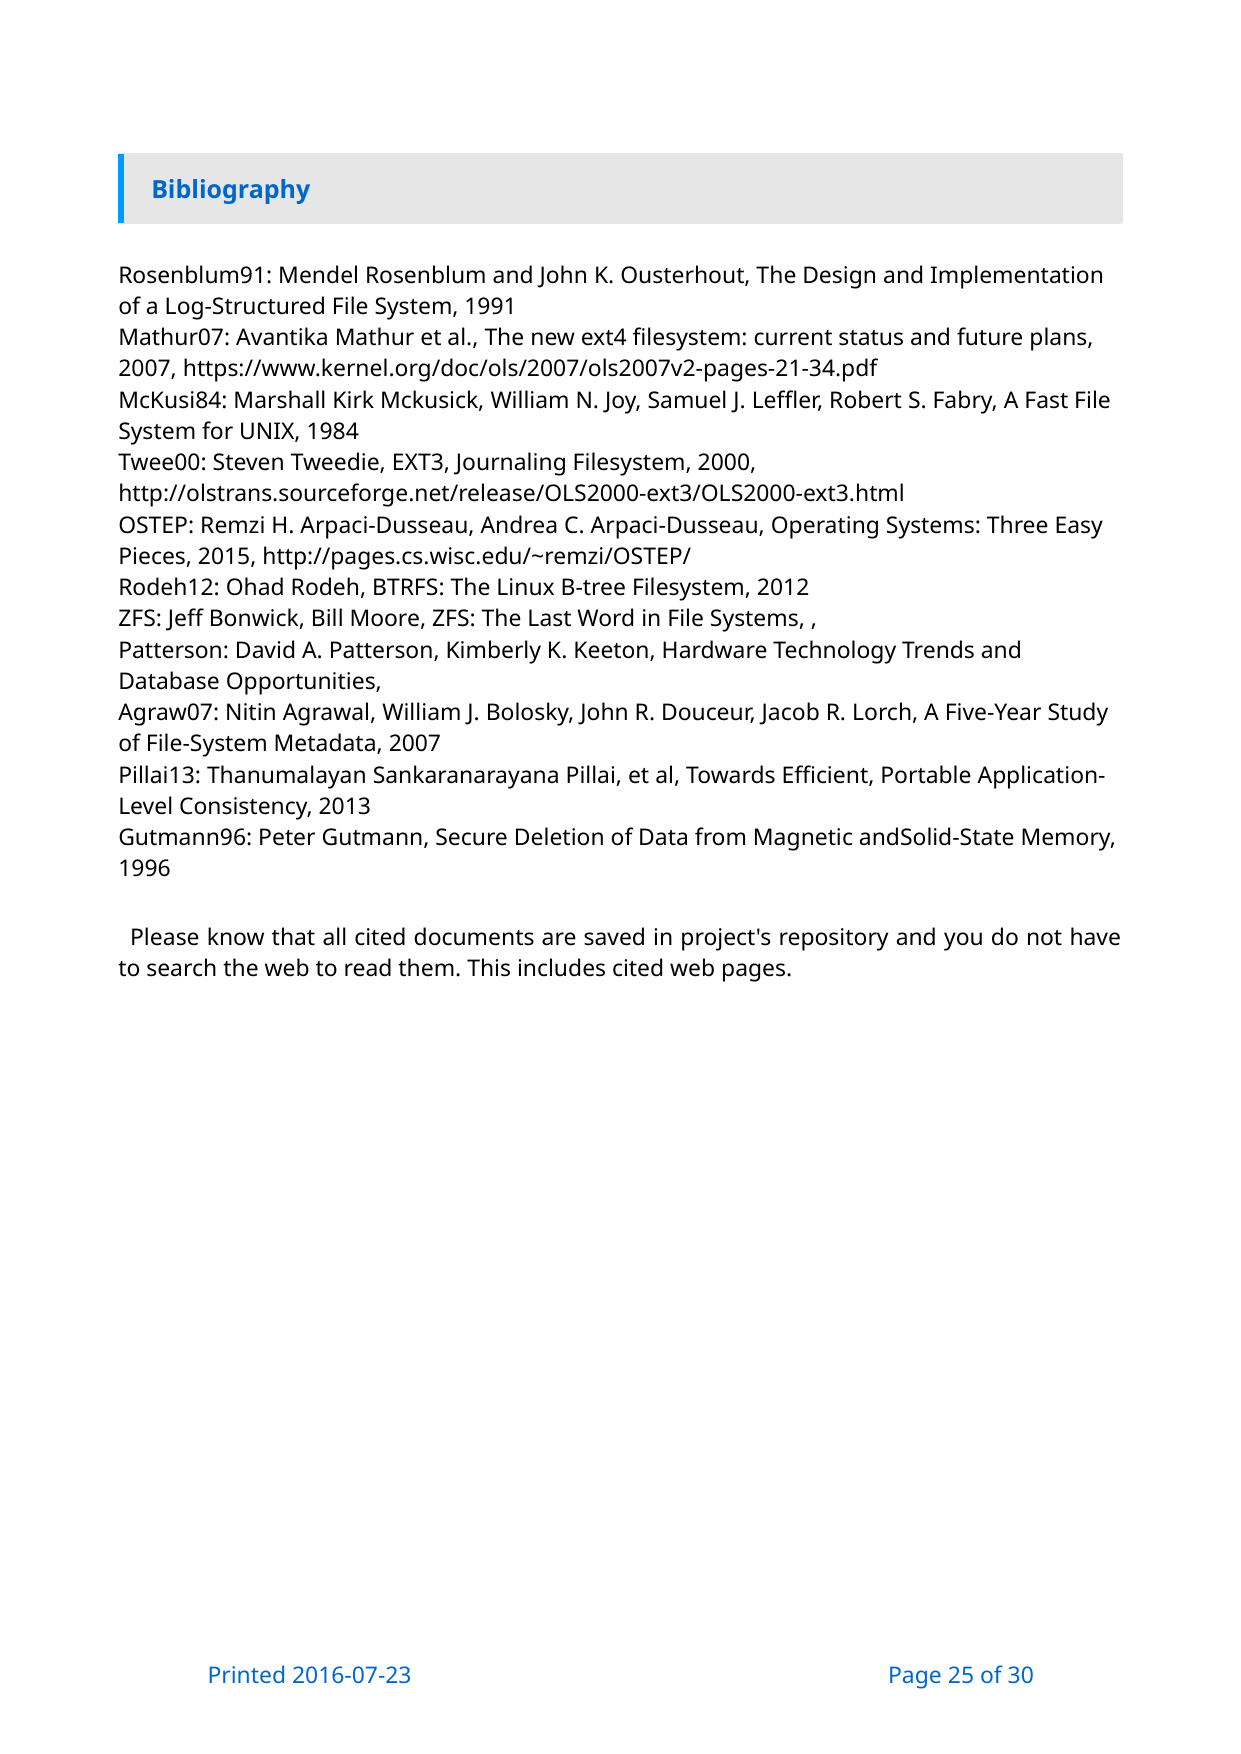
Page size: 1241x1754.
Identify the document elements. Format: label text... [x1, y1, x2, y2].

text Mathur07: Avantika Mathur et al., The new ext4 filesystem: current status and future plans, 2007, https://www.kernel.org/doc/ols/2007/ols2007v2-pages-21-34.pdf [118, 321, 1122, 384]
text Twee00: Steven Tweedie, EXT3, Journaling Filesystem, 2000, http://olstrans.sourceforge.net/release/OLS2000-ext3/OLS2000-ext3.html [118, 446, 1122, 509]
text Patterson: David A. Patterson, Kimberly K. Keeton, Hardware Technology Trends and Database Opportunities, [118, 634, 1122, 696]
text Rodeh12: Ohad Rodeh, BTRFS: The Linux B-tree Filesystem, 2012 [118, 571, 1122, 602]
text Agraw07: Nitin Agrawal, William J. Bolosky, John R. Douceur, Jacob R. Lorch, A Five-Year Study of File-System Metadata, 2007 [118, 696, 1122, 759]
subtitle Bibliography [124, 155, 1122, 223]
text Pillai13: Thanumalayan Sankaranarayana Pillai, et al, Towards Efficient, Portable Application-Level Consistency, 2013 [118, 759, 1122, 821]
text ZFS: Jeff Bonwick, Bill Moore, ZFS: The Last Word in File Systems, , [118, 602, 1122, 634]
text Gutmann96: Peter Gutmann, Secure Deletion of Data from Magnetic andSolid-State Memory, 1996 [118, 821, 1122, 884]
text Rosenblum91: Mendel Rosenblum and John K. Ousterhout, The Design and Implementation of a Log-Structured File System, 1991 [118, 259, 1122, 321]
text OSTEP: Remzi H. Arpaci-Dusseau, Andrea C. Arpaci-Dusseau, Operating Systems: Three Easy Pieces, 2015, http://pages.cs.wisc.edu/~remzi/OSTEP/ [118, 509, 1122, 571]
text Please know that all cited documents are saved in project's repository and you do not have to search the web to read them. This includes cited web pages. [118, 921, 1122, 983]
text McKusi84: Marshall Kirk Mckusick, William N. Joy, Samuel J. Leffler, Robert S. Fabry, A Fast File System for UNIX, 1984 [118, 384, 1122, 446]
